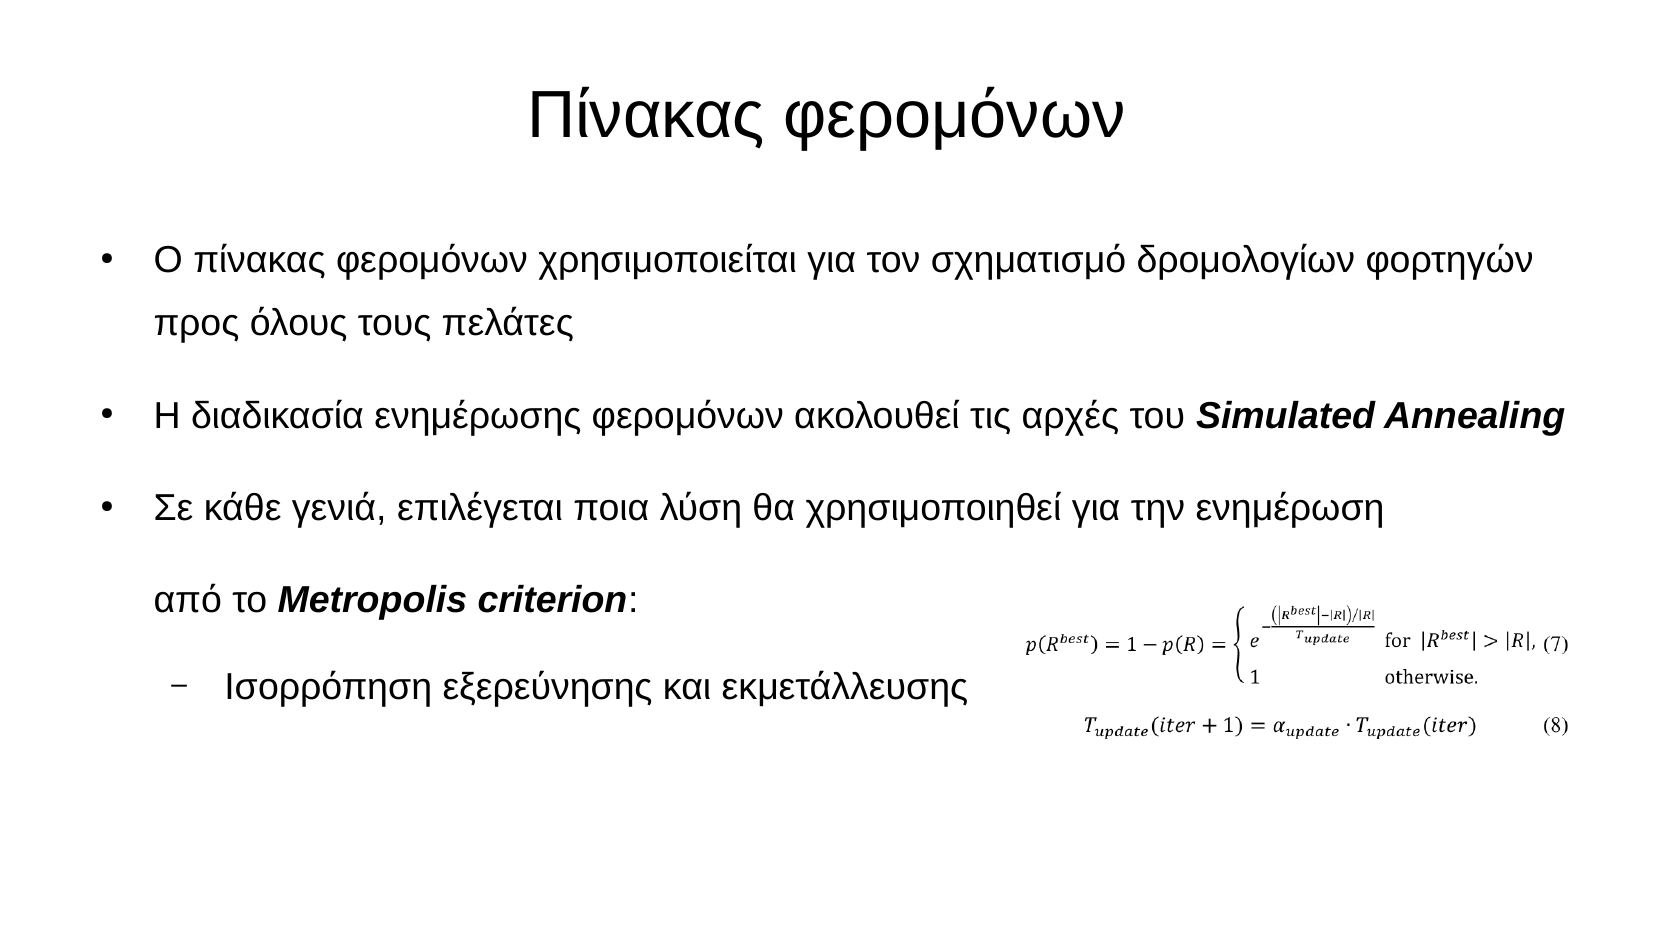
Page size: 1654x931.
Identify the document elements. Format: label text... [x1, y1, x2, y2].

picture [1012, 589, 1576, 751]
list Ο πίνακας φερομόνων χρησιμοποιείται για τον σχηματισμό δρομολογίων φορτηγών προς όλους τους πελάτες Η διαδικασία ενημέρωσης φερομόνων ακολουθεί τις αρχές του Simulated Annealing Σε κάθε γενιά, επιλέγεται ποια λύση θα χρησιμοποιηθεί για την ενημέρωση από το Metropolis criterion: Ισορρόπηση εξερεύνησης και εκμετάλλευσης [82, 217, 1571, 863]
title Πίνακας φερομόνων [82, 37, 1571, 193]
